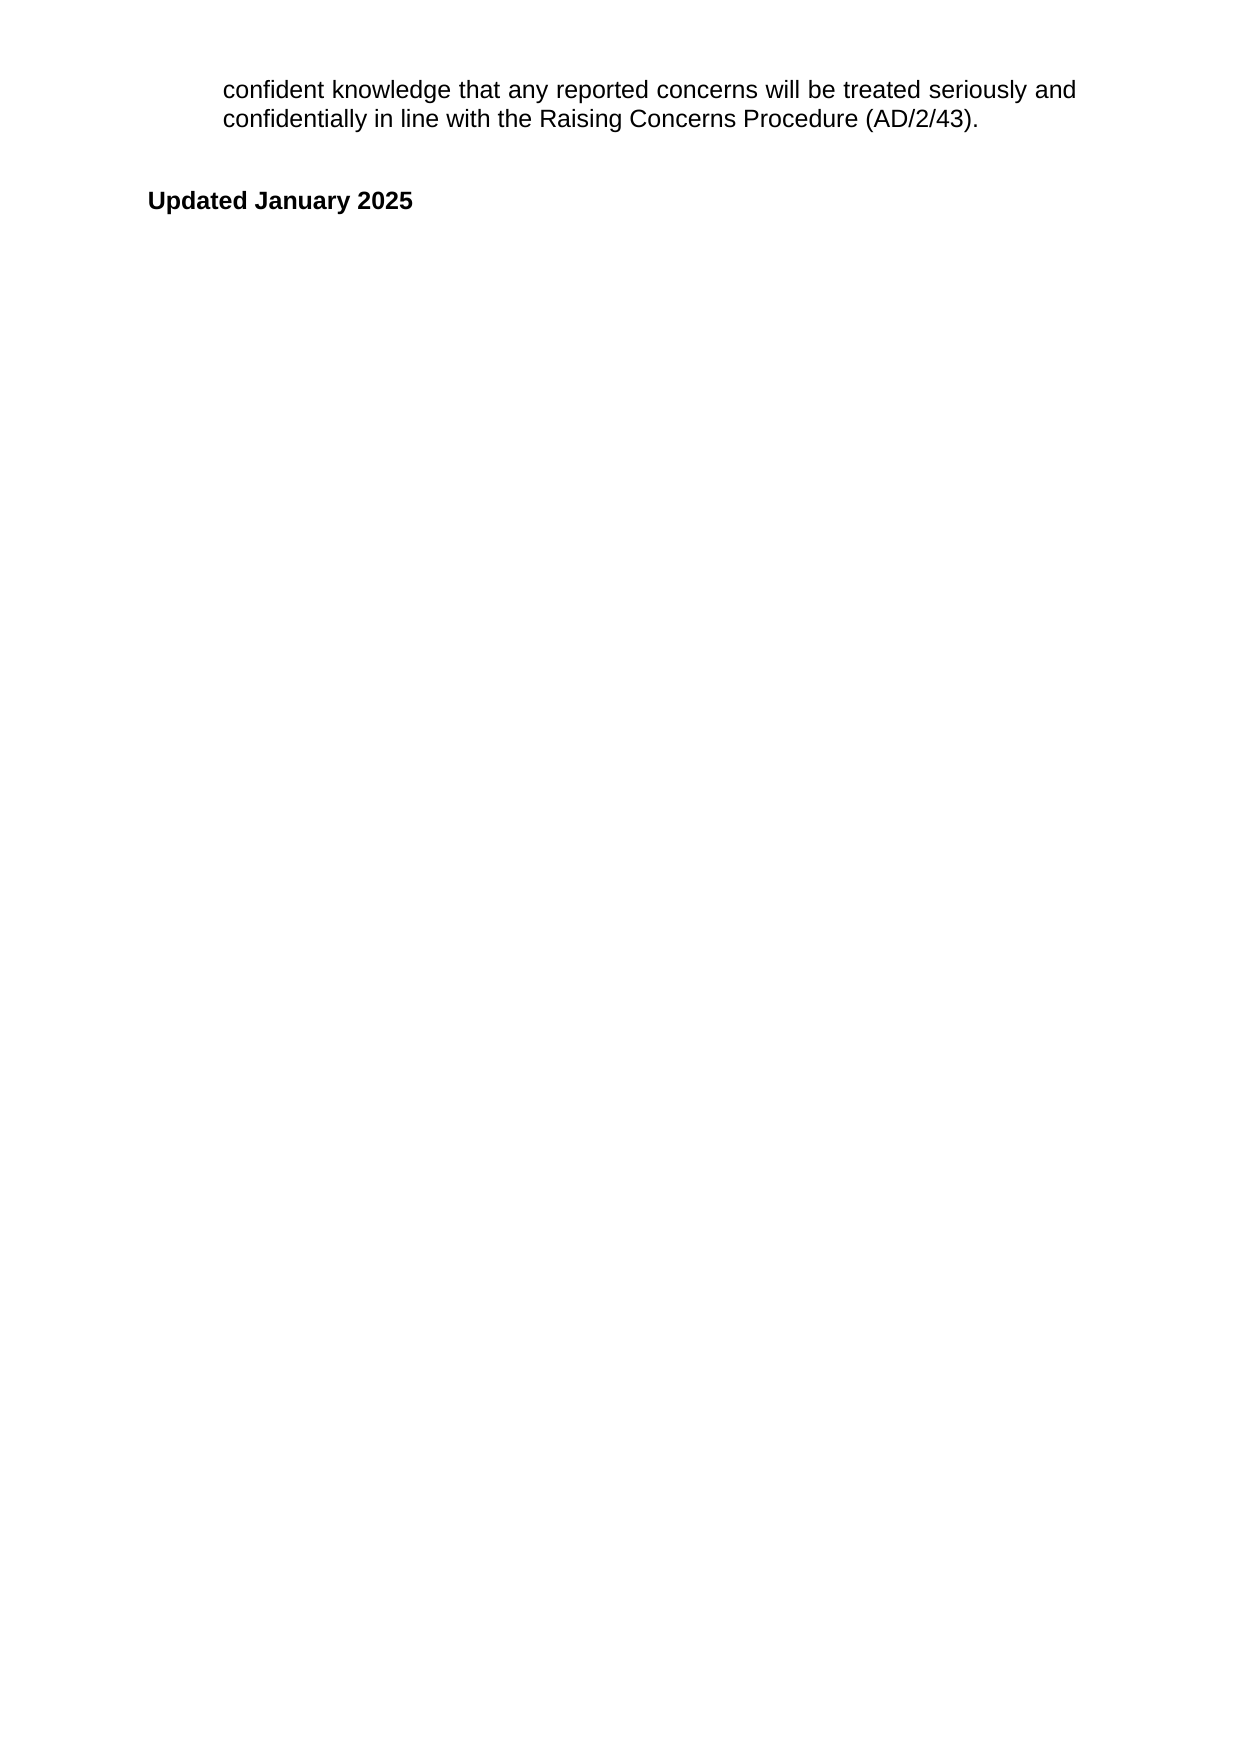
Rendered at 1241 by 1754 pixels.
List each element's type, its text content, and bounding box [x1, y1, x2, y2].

text Updated January 2025 [148, 186, 1078, 215]
text confident knowledge that any reported concerns will be treated seriously and confidentially in line with the Raising Concerns Procedure (AD/2/43). [148, 75, 1078, 132]
